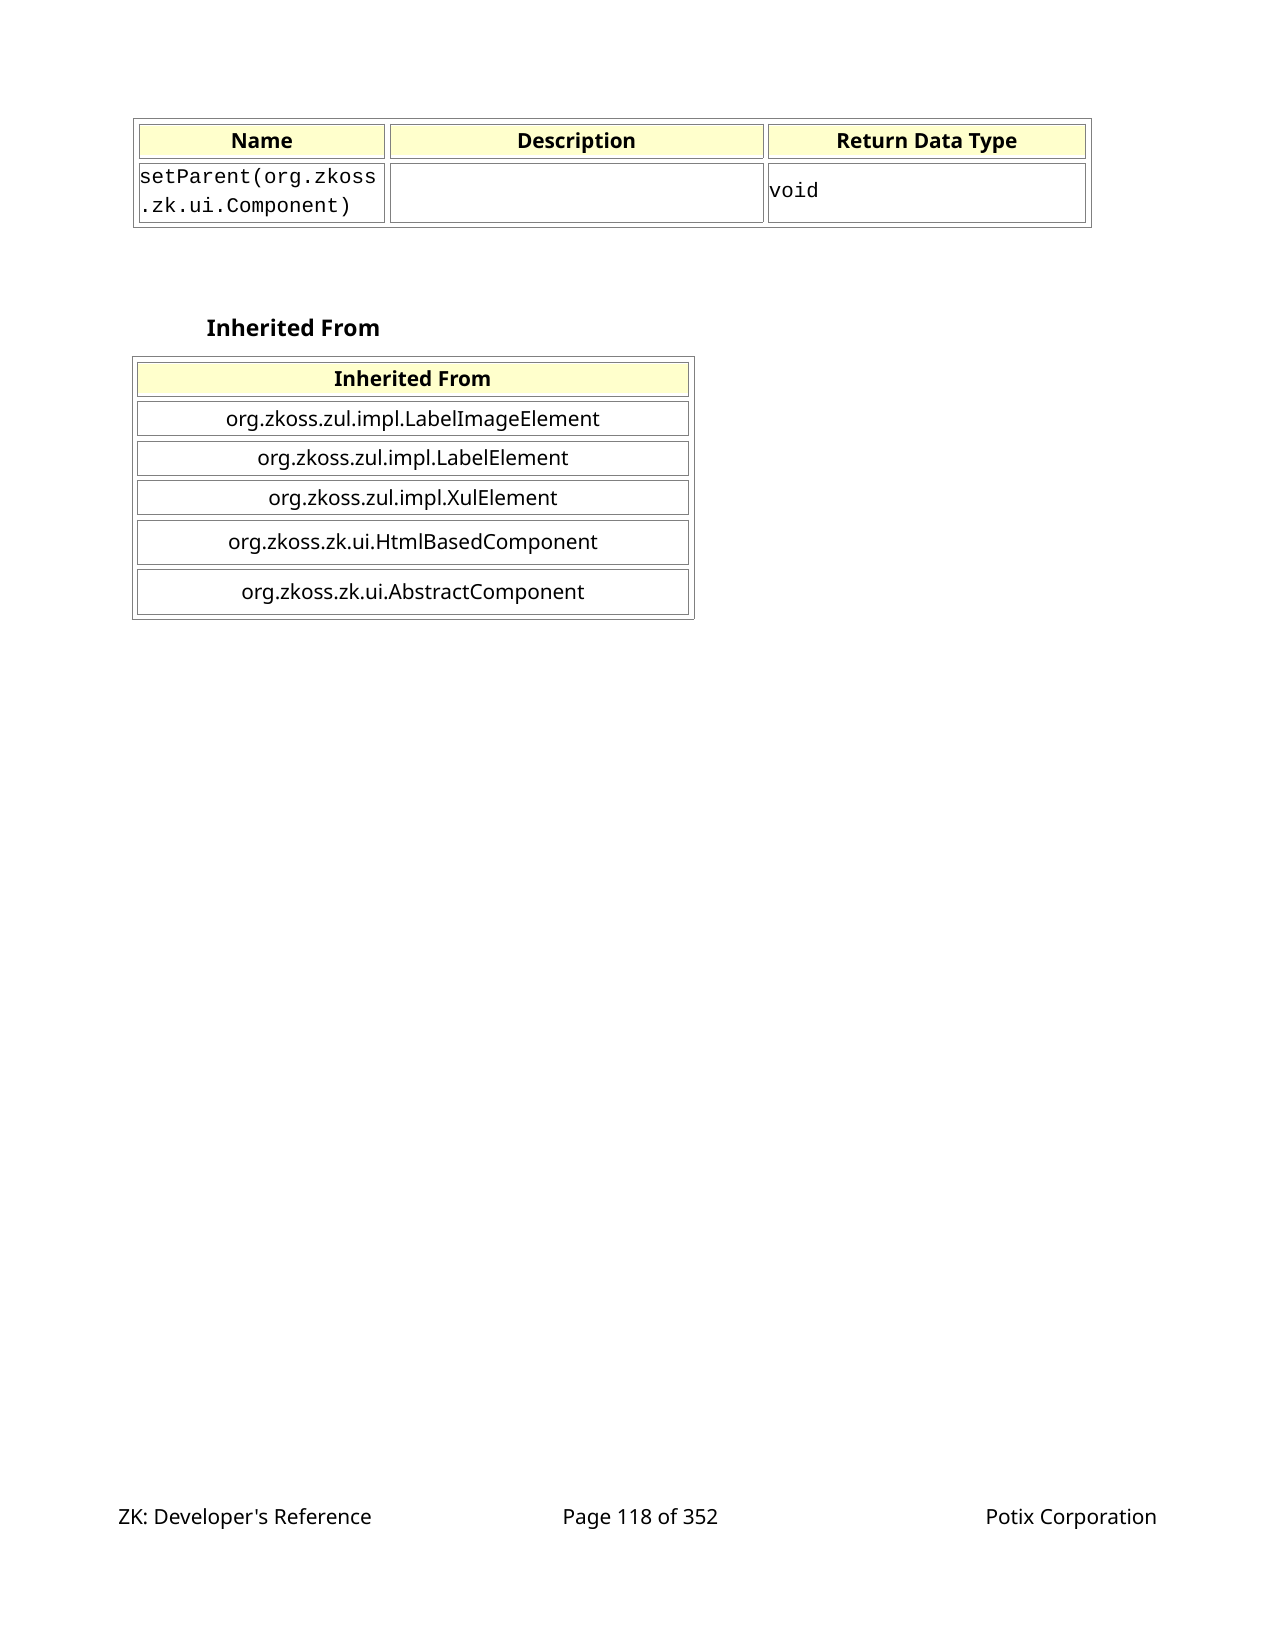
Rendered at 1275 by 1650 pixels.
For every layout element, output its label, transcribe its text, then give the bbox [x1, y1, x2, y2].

table_header Description [387, 119, 766, 158]
table_header Return Data Type [766, 119, 1088, 158]
table_cell [387, 158, 766, 222]
table_header Name [136, 119, 387, 158]
table_cell org.zkoss.zk.ui.AbstractComponent [134, 564, 691, 614]
table_cell void [766, 158, 1088, 222]
subtitle Inherited From [207, 312, 1157, 344]
table_cell setParent(org.zkoss.zk.ui.Component) [136, 158, 387, 222]
table_cell org.zkoss.zk.ui.HtmlBasedComponent [134, 514, 691, 564]
table_header Inherited From [134, 357, 691, 396]
table_cell org.zkoss.zul.impl.XulElement [134, 475, 691, 514]
table_cell [391, 164, 763, 222]
table_cell org.zkoss.zul.impl.LabelImageElement [134, 396, 691, 435]
table_cell org.zkoss.zul.impl.LabelElement [134, 435, 691, 474]
